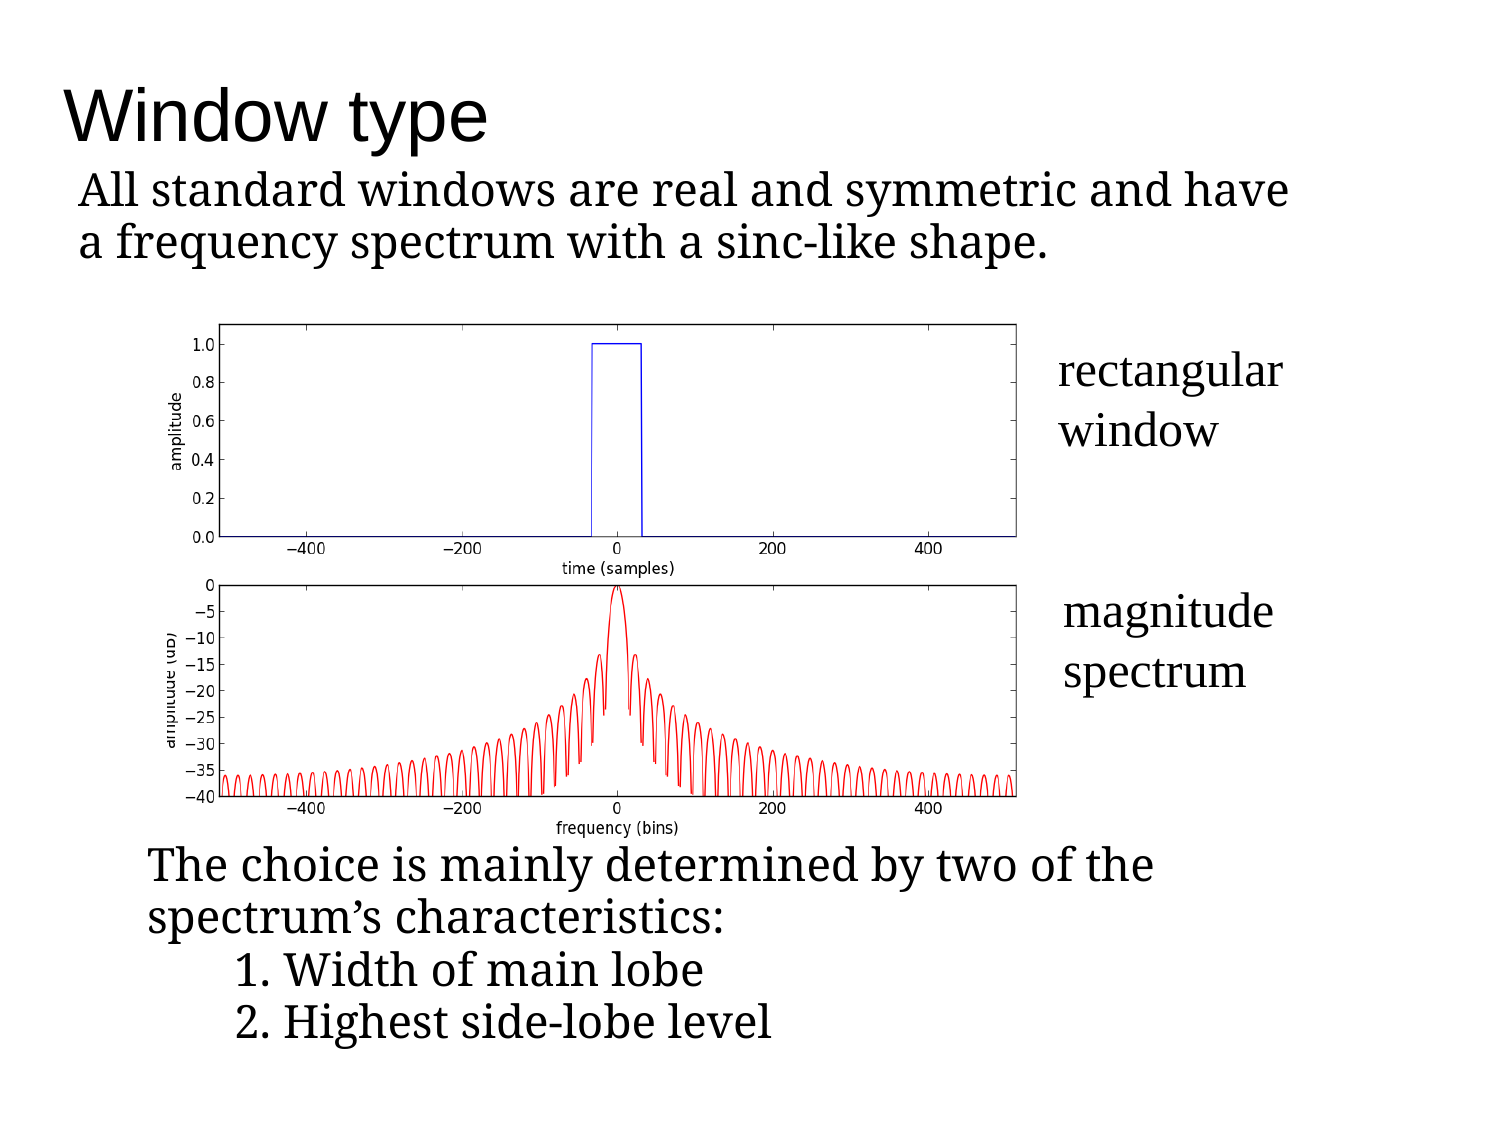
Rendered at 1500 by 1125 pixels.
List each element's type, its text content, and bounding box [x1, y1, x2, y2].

text_box magnitude spectrum [1048, 566, 1290, 706]
text_box rectangular window [1043, 324, 1299, 464]
text_box The choice is mainly determined by two of the spectrum’s characteristics: 1. Width of main lobe 2. Highest side-lobe level [132, 829, 1333, 1057]
title Window type [63, 33, 1414, 199]
text_box All standard windows are real and symmetric and have a frequency spectrum with a sinc-like shape. [63, 154, 1329, 337]
picture [167, 337, 1035, 829]
